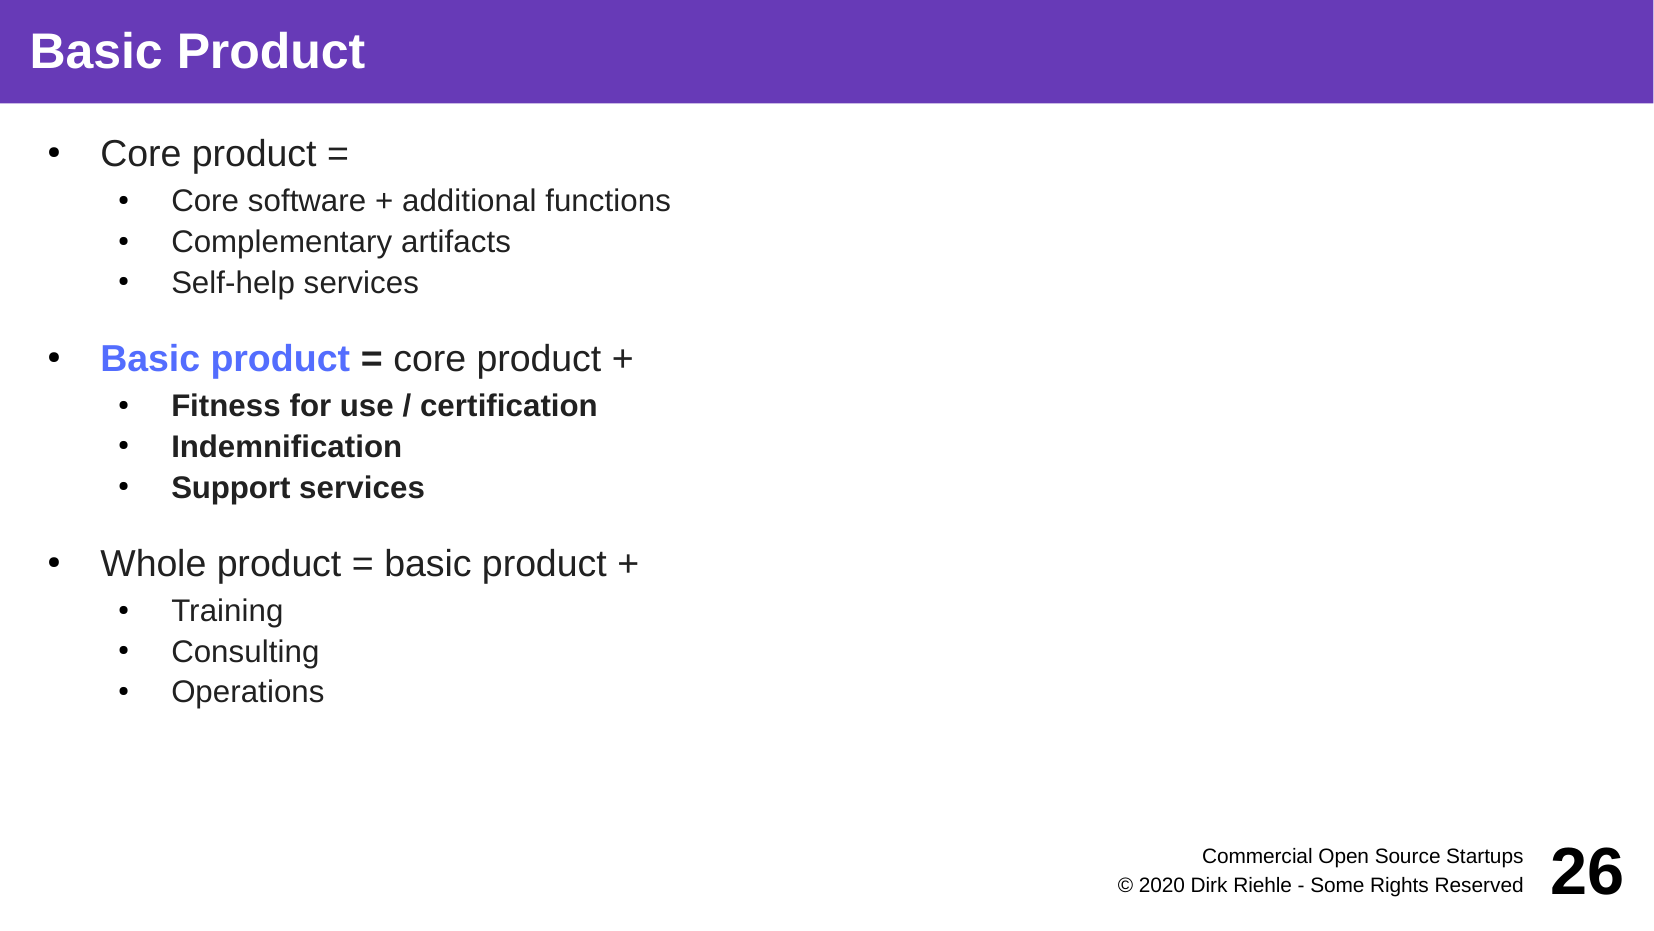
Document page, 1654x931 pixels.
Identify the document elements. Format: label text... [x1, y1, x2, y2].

list Core product = Core software + additional functions Complementary artifacts Self-help services Basic product = core product + Fitness for use / certification Indemnification Support services Whole product = basic product + Training Consulting Operations [29, 132, 1625, 813]
title Basic Product [0, 0, 1654, 104]
